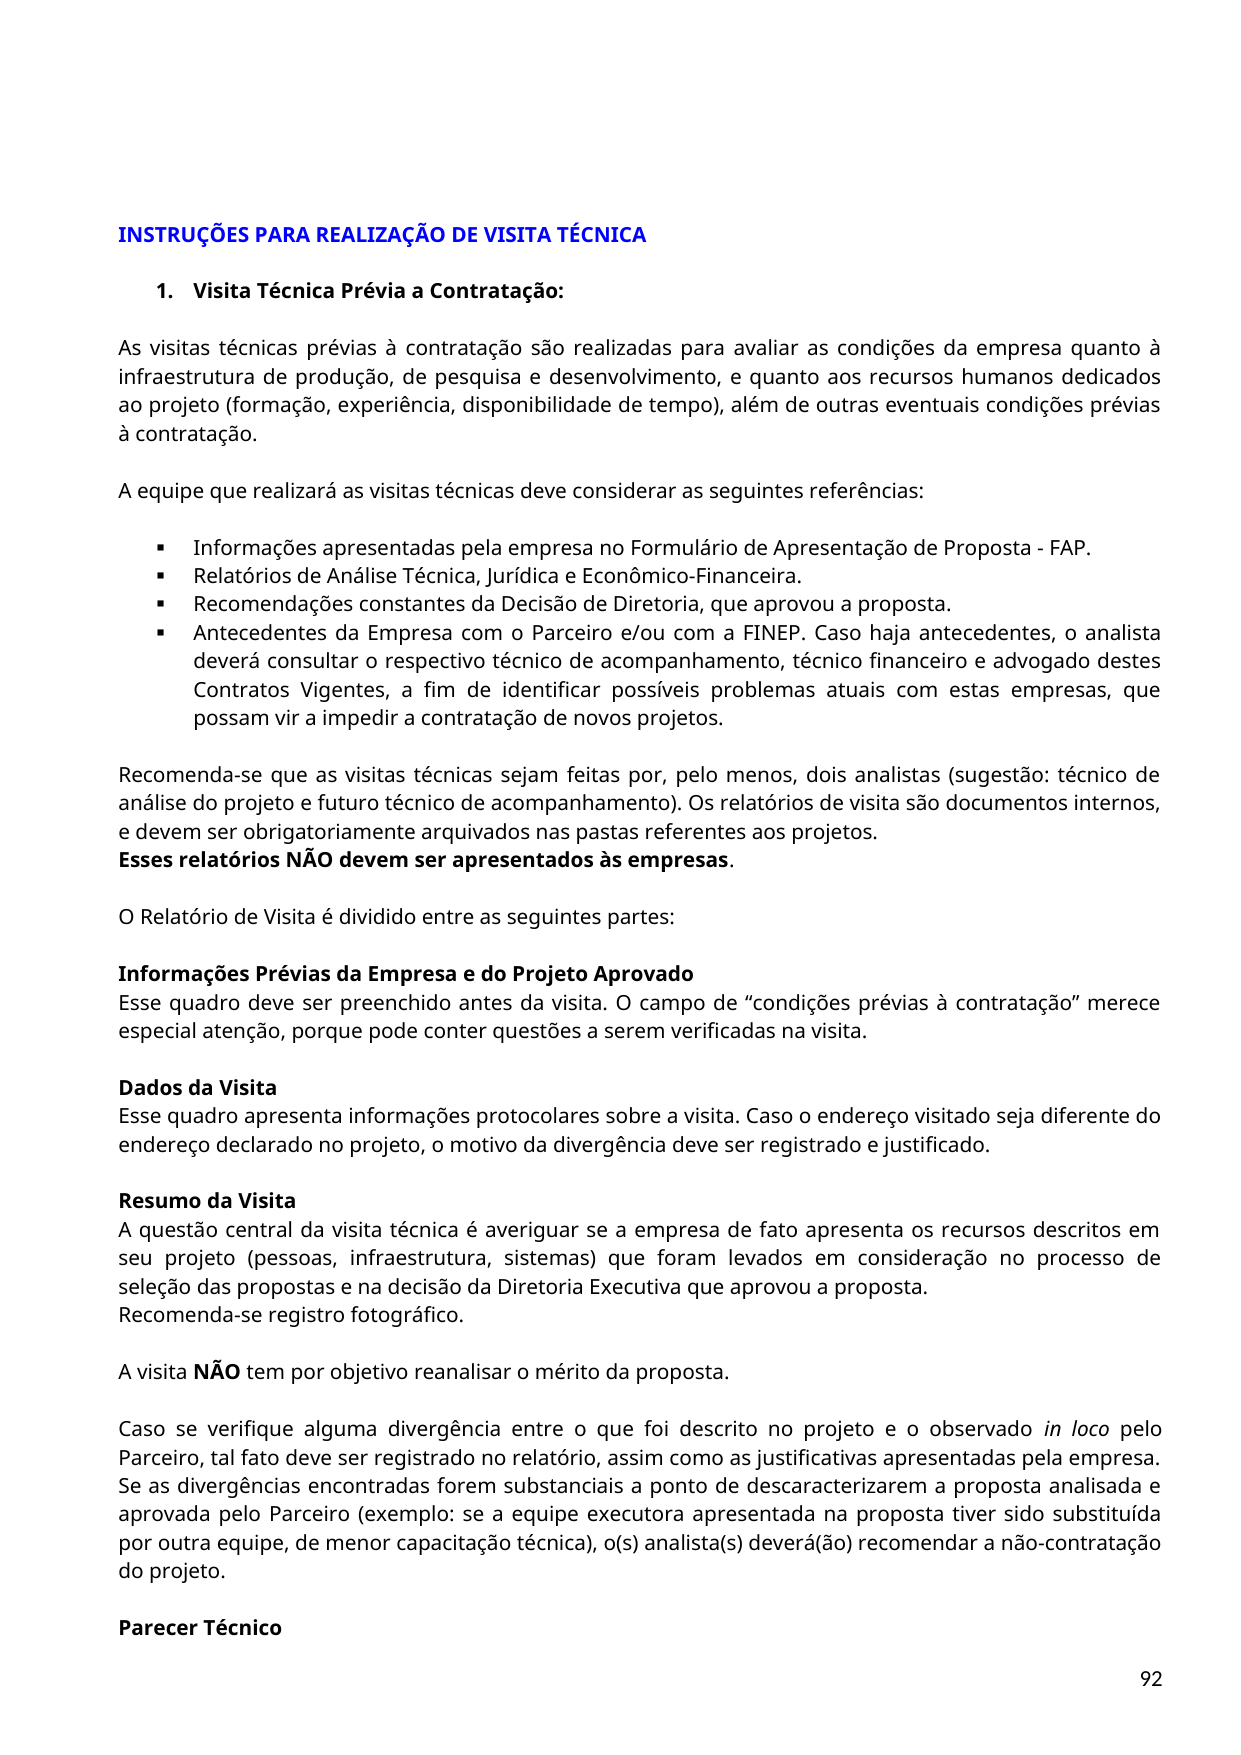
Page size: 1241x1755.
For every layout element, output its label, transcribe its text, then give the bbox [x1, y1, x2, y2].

text A visita NÃO tem por objetivo reanalisar o mérito da proposta. [118, 1357, 1162, 1386]
text Caso se verifique alguma divergência entre o que foi descrito no projeto e o observado in loco pelo Parceiro, tal fato deve ser registrado no relatório, assim como as justificativas apresentadas pela empresa. Se as divergências encontradas forem substanciais a ponto de descaracterizarem a proposta analisada e aprovada pelo Parceiro (exemplo: se a equipe executora apresentada na proposta tiver sido substituída por outra equipe, de menor capacitação técnica), o(s) analista(s) deverá(ão) recomendar a não-contratação do projeto. [118, 1414, 1162, 1585]
list Visita Técnica Prévia a Contratação: [156, 277, 1162, 305]
text Parecer Técnico [118, 1613, 1162, 1642]
text As visitas técnicas prévias à contratação são realizadas para avaliar as condições da empresa quanto à infraestrutura de produção, de pesquisa e desenvolvimento, e quanto aos recursos humanos dedicados ao projeto (formação, experiência, disponibilidade de tempo), além de outras eventuais condições prévias à contratação. [118, 333, 1162, 447]
text A questão central da visita técnica é averiguar se a empresa de fato apresenta os recursos descritos em seu projeto (pessoas, infraestrutura, sistemas) que foram levados em consideração no processo de seleção das propostas e na decisão da Diretoria Executiva que aprovou a proposta. [118, 1215, 1162, 1300]
text Esses relatórios NÃO devem ser apresentados às empresas. [118, 845, 1162, 874]
text O Relatório de Visita é dividido entre as seguintes partes: [118, 902, 1162, 931]
text Dados da Visita [118, 1073, 1162, 1101]
text Esse quadro deve ser preenchido antes da visita. O campo de “condições prévias à contratação” merece especial atenção, porque pode conter questões a serem verificadas na visita. [118, 988, 1162, 1044]
list Recomendações constantes da Decisão de Diretoria, que aprovou a proposta. [156, 589, 1162, 618]
text Recomenda-se registro fotográfico. [118, 1300, 1162, 1329]
text A equipe que realizará as visitas técnicas deve considerar as seguintes referências: [118, 476, 1162, 504]
text Recomenda-se que as visitas técnicas sejam feitas por, pelo menos, dois analistas (sugestão: técnico de análise do projeto e futuro técnico de acompanhamento). Os relatórios de visita são documentos internos, e devem ser obrigatoriamente arquivados nas pastas referentes aos projetos. [118, 760, 1162, 845]
text INSTRUÇÕES PARA REALIZAÇÃO DE VISITA TÉCNICA [118, 220, 1162, 248]
list Informações apresentadas pela empresa no Formulário de Apresentação de Proposta - FAP. [156, 533, 1162, 561]
text Informações Prévias da Empresa e do Projeto Aprovado [118, 959, 1162, 988]
list Relatórios de Análise Técnica, Jurídica e Econômico-Financeira. [156, 561, 1162, 589]
list Antecedentes da Empresa com o Parceiro e/ou com a FINEP. Caso haja antecedentes, o analista deverá consultar o respectivo técnico de acompanhamento, técnico financeiro e advogado destes Contratos Vigentes, a fim de identificar possíveis problemas atuais com estas empresas, que possam vir a impedir a contratação de novos projetos. [156, 618, 1162, 732]
text Esse quadro apresenta informações protocolares sobre a visita. Caso o endereço visitado seja diferente do endereço declarado no projeto, o motivo da divergência deve ser registrado e justificado. [118, 1101, 1162, 1158]
text Resumo da Visita [118, 1187, 1162, 1215]
